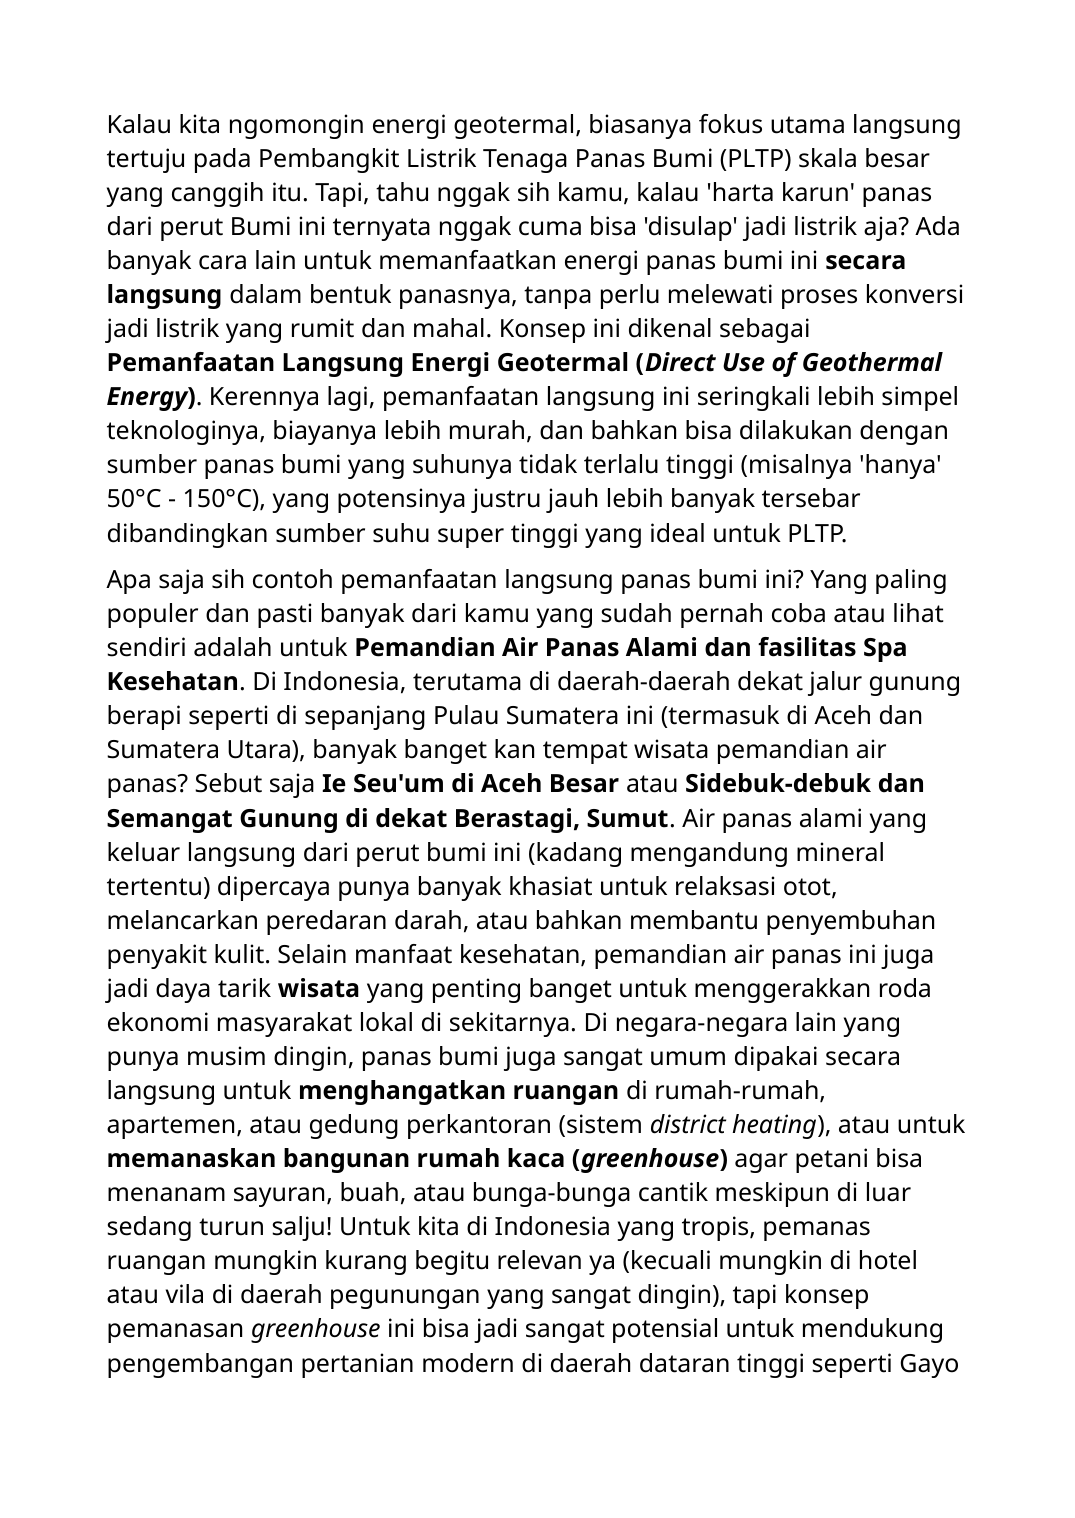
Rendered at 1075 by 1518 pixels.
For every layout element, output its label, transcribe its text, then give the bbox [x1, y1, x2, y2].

text Kalau kita ngomongin energi geotermal, biasanya fokus utama langsung tertuju pada Pembangkit Listrik Tenaga Panas Bumi (PLTP) skala besar yang canggih itu. Tapi, tahu nggak sih kamu, kalau 'harta karun' panas dari perut Bumi ini ternyata nggak cuma bisa 'disulap' jadi listrik aja? Ada banyak cara lain untuk memanfaatkan energi panas bumi ini secara langsung dalam bentuk panasnya, tanpa perlu melewati proses konversi jadi listrik yang rumit dan mahal. Konsep ini dikenal sebagai Pemanfaatan Langsung Energi Geotermal (Direct Use of Geothermal Energy). Kerennya lagi, pemanfaatan langsung ini seringkali lebih simpel teknologinya, biayanya lebih murah, dan bahkan bisa dilakukan dengan sumber panas bumi yang suhunya tidak terlalu tinggi (misalnya 'hanya' 50°C - 150°C), yang potensinya justru jauh lebih banyak tersebar dibandingkan sumber suhu super tinggi yang ideal untuk PLTP. [106, 106, 968, 549]
text Apa saja sih contoh pemanfaatan langsung panas bumi ini? Yang paling populer dan pasti banyak dari kamu yang sudah pernah coba atau lihat sendiri adalah untuk Pemandian Air Panas Alami dan fasilitas Spa Kesehatan. Di Indonesia, terutama di daerah-daerah dekat jalur gunung berapi seperti di sepanjang Pulau Sumatera ini (termasuk di Aceh dan Sumatera Utara), banyak banget kan tempat wisata pemandian air panas? Sebut saja Ie Seu'um di Aceh Besar atau Sidebuk-debuk dan Semangat Gunung di dekat Berastagi, Sumut. Air panas alami yang keluar langsung dari perut bumi ini (kadang mengandung mineral tertentu) dipercaya punya banyak khasiat untuk relaksasi otot, melancarkan peredaran darah, atau bahkan membantu penyembuhan penyakit kulit. Selain manfaat kesehatan, pemandian air panas ini juga jadi daya tarik wisata yang penting banget untuk menggerakkan roda ekonomi masyarakat lokal di sekitarnya. Di negara-negara lain yang punya musim dingin, panas bumi juga sangat umum dipakai secara langsung untuk menghangatkan ruangan di rumah-rumah, apartemen, atau gedung perkantoran (sistem district heating), atau untuk memanaskan bangunan rumah kaca (greenhouse) agar petani bisa menanam sayuran, buah, atau bunga-bunga cantik meskipun di luar sedang turun salju! Untuk kita di Indonesia yang tropis, pemanas ruangan mungkin kurang begitu relevan ya (kecuali mungkin di hotel atau vila di daerah pegunungan yang sangat dingin), tapi konsep pemanasan greenhouse ini bisa jadi sangat potensial untuk mendukung pengembangan pertanian modern di daerah dataran tinggi seperti Gayo [106, 562, 968, 1379]
